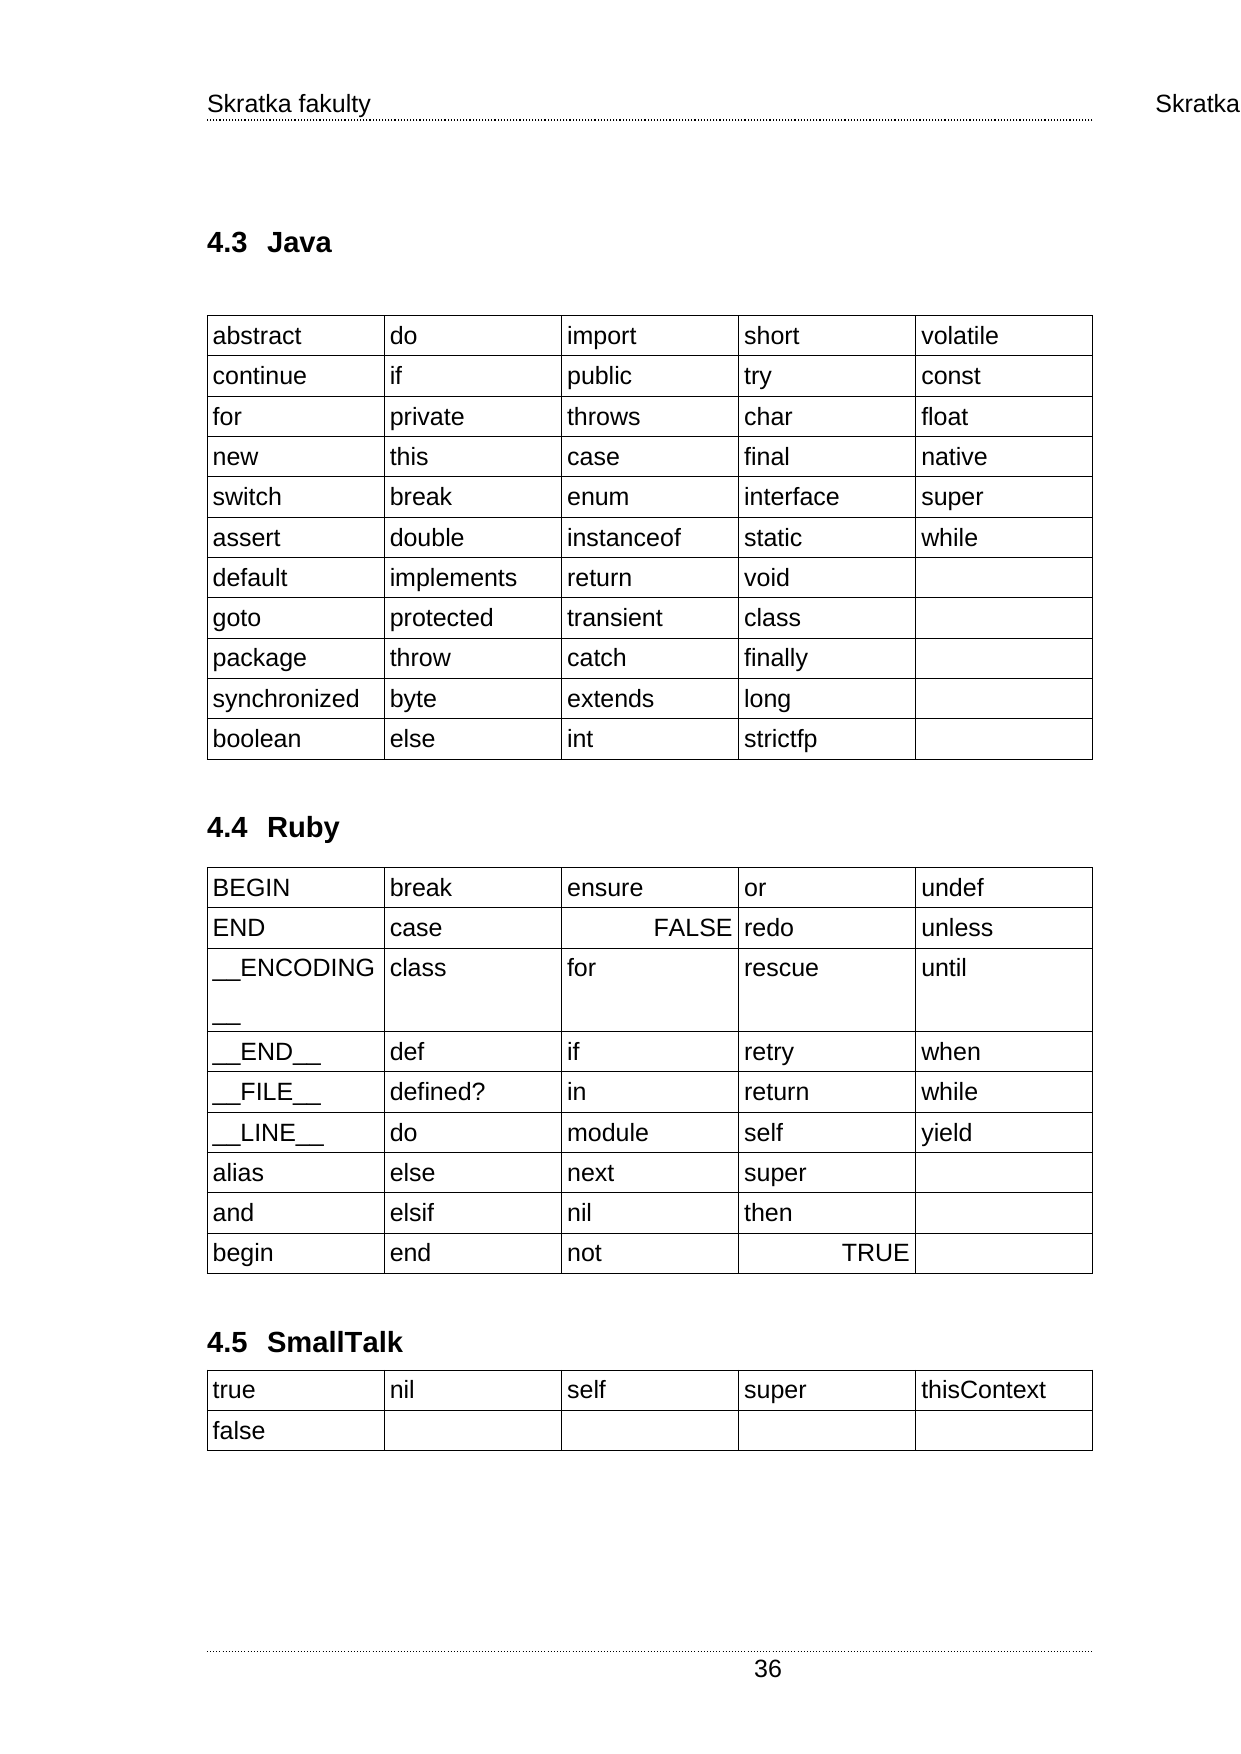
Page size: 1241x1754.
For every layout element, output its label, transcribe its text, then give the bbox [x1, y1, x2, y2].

table_cell native [916, 437, 1092, 476]
table_cell if [385, 356, 561, 396]
table_cell return [562, 558, 738, 597]
table_cell alias [208, 1153, 384, 1192]
table_cell float [916, 397, 1092, 436]
table_cell [916, 1411, 1092, 1450]
table_cell in [562, 1072, 738, 1112]
table_cell case [385, 908, 561, 948]
table_cell implements [385, 558, 561, 597]
table_cell continue [208, 356, 384, 396]
table_cell protected [385, 598, 561, 638]
table_cell module [562, 1113, 738, 1152]
table_cell new [208, 437, 384, 476]
table_cell public [562, 356, 738, 396]
table_cell else [385, 1153, 561, 1192]
table_cell self [739, 1113, 915, 1152]
table_cell try [739, 356, 915, 396]
table_header do [385, 316, 561, 355]
table_cell [562, 1411, 738, 1450]
table_cell default [208, 558, 384, 597]
table_cell break [385, 477, 561, 517]
table_cell transient [562, 598, 738, 638]
table_cell synchronized [208, 679, 384, 718]
table_cell END [208, 908, 384, 948]
table_cell retry [739, 1032, 915, 1071]
table_cell enum [562, 477, 738, 517]
table_cell return [739, 1072, 915, 1112]
table_cell class [385, 949, 561, 1031]
table_cell [916, 1193, 1092, 1233]
table_header thisContext [916, 1371, 1092, 1410]
table_cell [916, 719, 1092, 758]
table_cell [916, 598, 1092, 638]
table_header BEGIN [208, 868, 384, 907]
table_cell throw [385, 639, 561, 678]
table_cell yield [916, 1113, 1092, 1152]
table_cell then [739, 1193, 915, 1233]
table_cell if [562, 1032, 738, 1071]
table_cell [916, 1153, 1092, 1192]
table_header undef [916, 868, 1092, 907]
table_cell double [385, 518, 561, 557]
table_cell while [916, 518, 1092, 557]
table_cell FALSE [562, 908, 738, 948]
table_cell this [385, 437, 561, 476]
table_cell [916, 1234, 1092, 1273]
table_cell goto [208, 598, 384, 638]
table_cell rescue [739, 949, 915, 1031]
table_cell __LINE__ [208, 1113, 384, 1152]
table_header volatile [916, 316, 1092, 355]
table_cell for [562, 949, 738, 1031]
table_header self [562, 1371, 738, 1410]
table_header ensure [562, 868, 738, 907]
table_cell finally [739, 639, 915, 678]
table_cell static [739, 518, 915, 557]
table_header import [562, 316, 738, 355]
table_cell not [562, 1234, 738, 1273]
table_cell begin [208, 1234, 384, 1273]
table_cell [739, 1411, 915, 1450]
table_cell else [385, 719, 561, 758]
table_cell switch [208, 477, 384, 517]
table_cell while [916, 1072, 1092, 1112]
table_cell elsif [385, 1193, 561, 1233]
table_cell def [385, 1032, 561, 1071]
table_cell interface [739, 477, 915, 517]
table_cell [385, 1411, 561, 1450]
table_cell super [739, 1153, 915, 1192]
table_cell TRUE [739, 1234, 915, 1273]
table_cell do [385, 1113, 561, 1152]
table_header or [739, 868, 915, 907]
table_cell assert [208, 518, 384, 557]
table_cell char [739, 397, 915, 436]
table_cell throws [562, 397, 738, 436]
table_cell long [739, 679, 915, 718]
table_cell void [739, 558, 915, 597]
table_cell __ENCODING__ [208, 949, 384, 1031]
table_cell private [385, 397, 561, 436]
table_cell __FILE__ [208, 1072, 384, 1112]
table_cell redo [739, 908, 915, 948]
table_header true [208, 1371, 384, 1410]
table_cell when [916, 1032, 1092, 1071]
table_cell byte [385, 679, 561, 718]
table_cell int [562, 719, 738, 758]
table_cell extends [562, 679, 738, 718]
table_cell final [739, 437, 915, 476]
table_cell for [208, 397, 384, 436]
table_cell boolean [208, 719, 384, 758]
table_cell __END__ [208, 1032, 384, 1071]
table_cell class [739, 598, 915, 638]
table_cell defined? [385, 1072, 561, 1112]
table_header short [739, 316, 915, 355]
table_cell super [916, 477, 1092, 517]
table_header nil [385, 1371, 561, 1410]
table_cell [916, 558, 1092, 597]
table_header super [739, 1371, 915, 1410]
table_cell [916, 639, 1092, 678]
table_cell strictfp [739, 719, 915, 758]
table_cell const [916, 356, 1092, 396]
list SmallTalk [207, 1325, 1092, 1358]
table_cell catch [562, 639, 738, 678]
table_cell [916, 679, 1092, 718]
list Java [207, 226, 1092, 259]
table_cell end [385, 1234, 561, 1273]
table_header abstract [208, 316, 384, 355]
table_cell package [208, 639, 384, 678]
list Ruby [207, 810, 1092, 844]
table_cell false [208, 1411, 384, 1450]
table_cell nil [562, 1193, 738, 1233]
table_cell unless [916, 908, 1092, 948]
table_cell next [562, 1153, 738, 1192]
table_cell case [562, 437, 738, 476]
table_header break [385, 868, 561, 907]
table_cell and [208, 1193, 384, 1233]
table_cell until [916, 949, 1092, 1031]
table_cell instanceof [562, 518, 738, 557]
